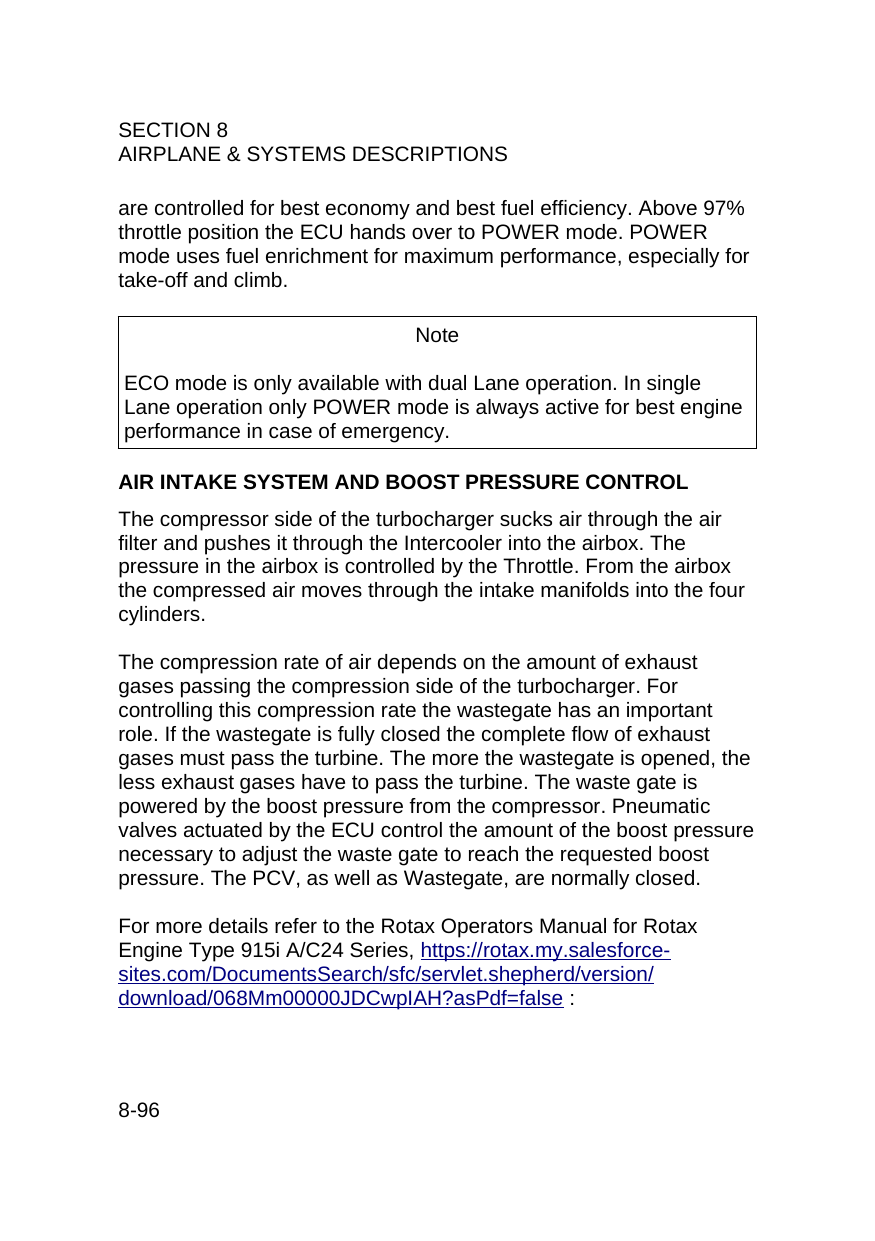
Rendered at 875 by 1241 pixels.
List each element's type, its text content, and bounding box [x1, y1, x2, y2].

text The compressor side of the turbocharger sucks air through the air filter and pushes it through the Intercooler into the airbox. The pressure in the airbox is controlled by the Throttle. From the airbox the compressed air moves through the intake manifolds into the four cylinders. [118, 506, 756, 626]
text For more details refer to the Rotax Operators Manual for Rotax Engine Type 915i A/C24 Series, https://rotax.my.salesforce-sites.com/DocumentsSearch/sfc/servlet.shepherd/version/download/068Mm00000JDCwpIAH?asPdf=false : [118, 914, 756, 1009]
text The compression rate of air depends on the amount of exhaust gases passing the compression side of the turbocharger. For controlling this compression rate the wastegate has an important role. If the wastegate is fully closed the complete flow of exhaust gases must pass the turbine. The more the wastegate is opened, the less exhaust gases have to pass the turbine. The waste gate is powered by the boost pressure from the compressor. Pneumatic valves actuated by the ECU control the amount of the boost pressure necessary to adjust the waste gate to reach the requested boost pressure. The PCV, as well as Wastegate, are normally closed. [118, 650, 756, 890]
subtitle AIR INTAKE SYSTEM AND BOOST PRESSURE CONTROL [118, 470, 756, 494]
text are controlled for best economy and best fuel efficiency. Above 97% throttle position the ECU hands over to POWER mode. POWER mode uses fuel enrichment for maximum performance, especially for take-off and climb. [118, 196, 756, 292]
table_header Note ECO mode is only available with dual Lane operation. In single Lane operation only POWER mode is always active for best engine performance in case of emergency. [119, 317, 756, 448]
